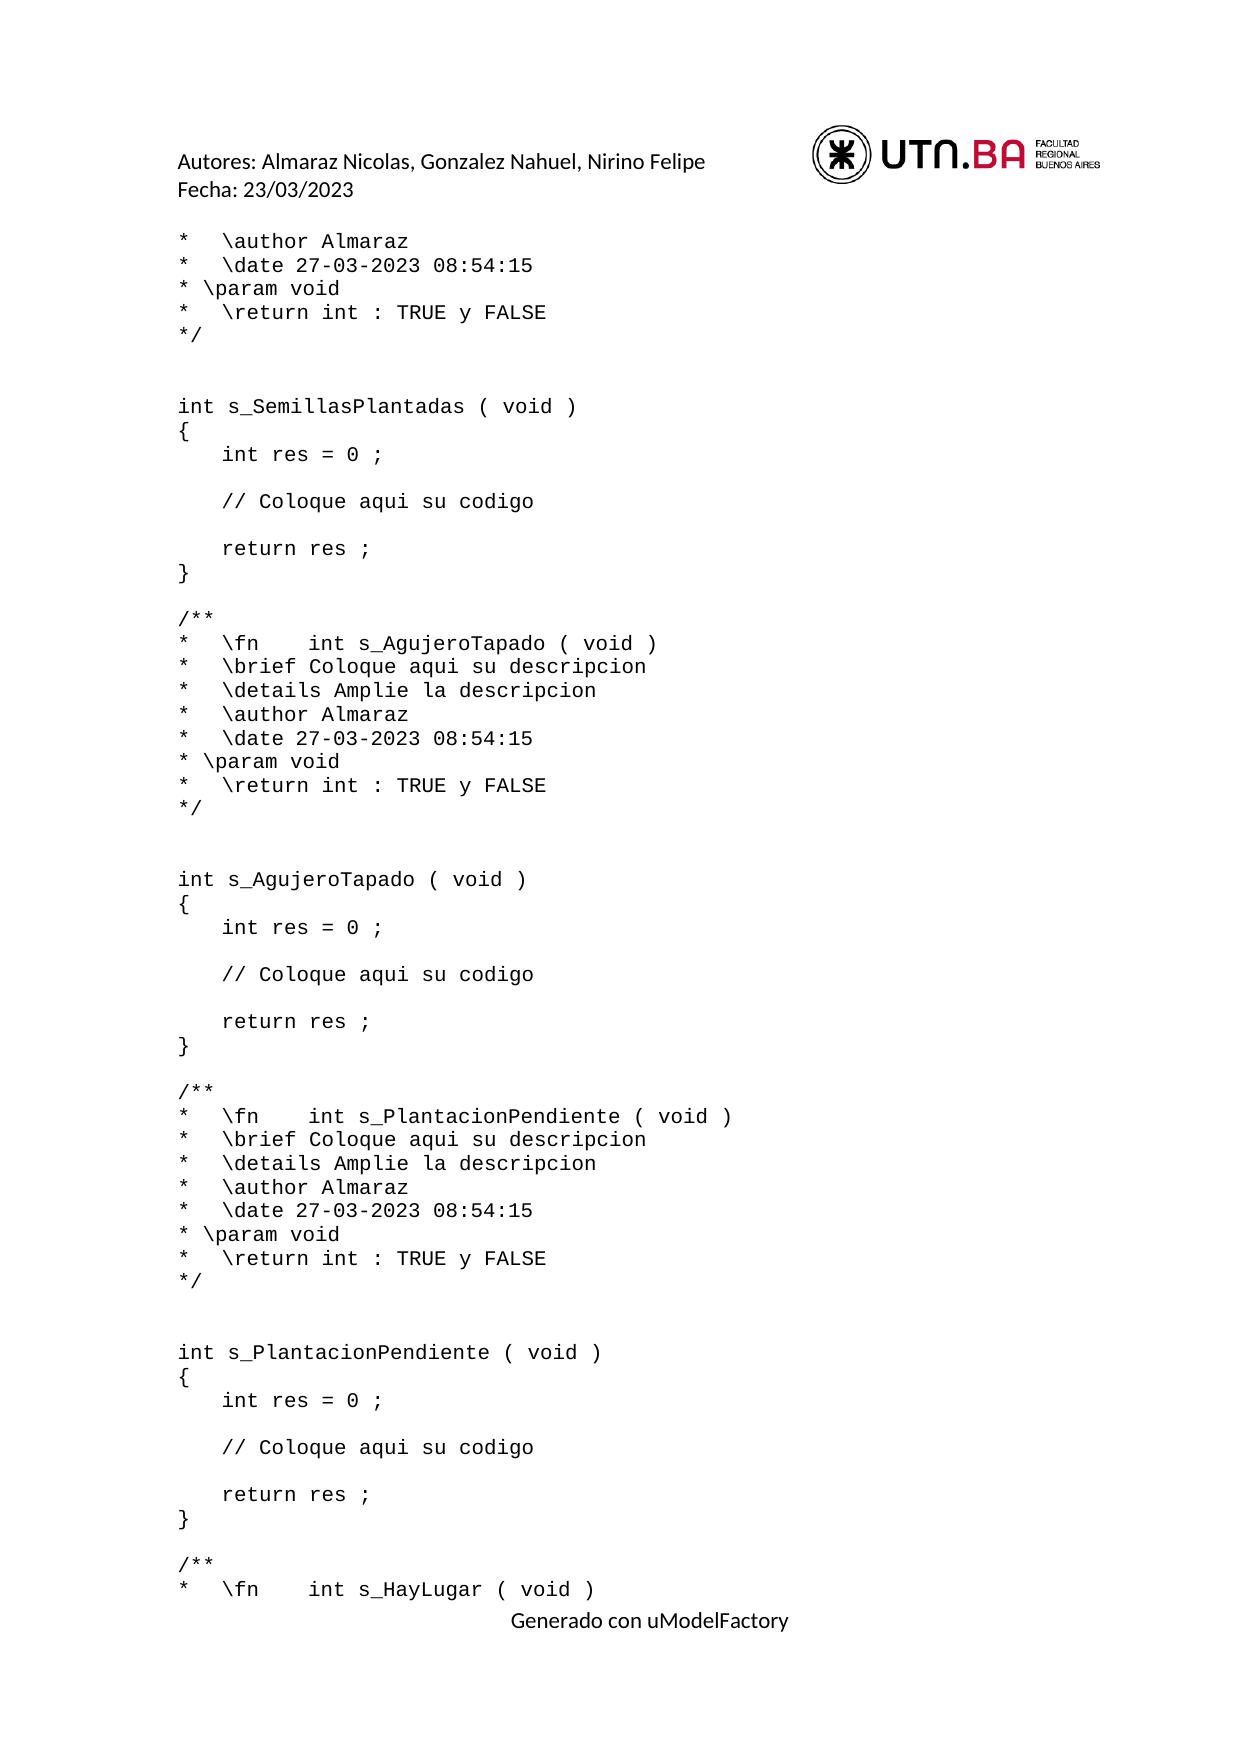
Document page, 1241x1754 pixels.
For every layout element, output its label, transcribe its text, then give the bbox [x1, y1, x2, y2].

text { [177, 1366, 1122, 1389]
text { [177, 420, 1122, 444]
text */ [177, 1271, 1122, 1295]
text return res ; [177, 1484, 1122, 1508]
text int res = 0 ; [177, 1389, 1122, 1413]
text * \date 27-03-2023 08:54:15 [177, 727, 1122, 751]
text * \return int : TRUE y FALSE [177, 1248, 1122, 1271]
text return res ; [177, 538, 1122, 562]
text return res ; [177, 1011, 1122, 1035]
text * \author Almaraz [177, 1177, 1122, 1200]
text * \fn int s_AgujeroTapado ( void ) [177, 633, 1122, 657]
text int s_AgujeroTapado ( void ) [177, 869, 1122, 893]
text * \brief Coloque aqui su descripcion [177, 1129, 1122, 1153]
text * \fn int s_HayLugar ( void ) [177, 1579, 1122, 1602]
text } [177, 1508, 1122, 1531]
text // Coloque aqui su codigo [177, 491, 1122, 515]
text * \param void [177, 1224, 1122, 1248]
text /** [177, 1555, 1122, 1579]
text * \date 27-03-2023 08:54:15 [177, 254, 1122, 278]
text * \date 27-03-2023 08:54:15 [177, 1200, 1122, 1224]
text int res = 0 ; [177, 444, 1122, 467]
text { [177, 893, 1122, 917]
text /** [177, 1082, 1122, 1106]
text /** [177, 609, 1122, 633]
text } [177, 1035, 1122, 1058]
text * \brief Coloque aqui su descripcion [177, 657, 1122, 680]
text */ [177, 326, 1122, 349]
picture [798, 118, 1122, 190]
text } [177, 562, 1122, 586]
text * \author Almaraz [177, 704, 1122, 727]
text // Coloque aqui su codigo [177, 964, 1122, 988]
text * \details Amplie la descripcion [177, 680, 1122, 704]
text * \fn int s_PlantacionPendiente ( void ) [177, 1106, 1122, 1129]
text int res = 0 ; [177, 917, 1122, 940]
text * \return int : TRUE y FALSE [177, 302, 1122, 326]
text * \param void [177, 278, 1122, 302]
text // Coloque aqui su codigo [177, 1437, 1122, 1461]
text * \return int : TRUE y FALSE [177, 775, 1122, 798]
text */ [177, 798, 1122, 822]
text * \author Almaraz [177, 231, 1122, 254]
text int s_SemillasPlantadas ( void ) [177, 396, 1122, 420]
text int s_PlantacionPendiente ( void ) [177, 1342, 1122, 1366]
text * \details Amplie la descripcion [177, 1153, 1122, 1177]
text * \param void [177, 751, 1122, 775]
